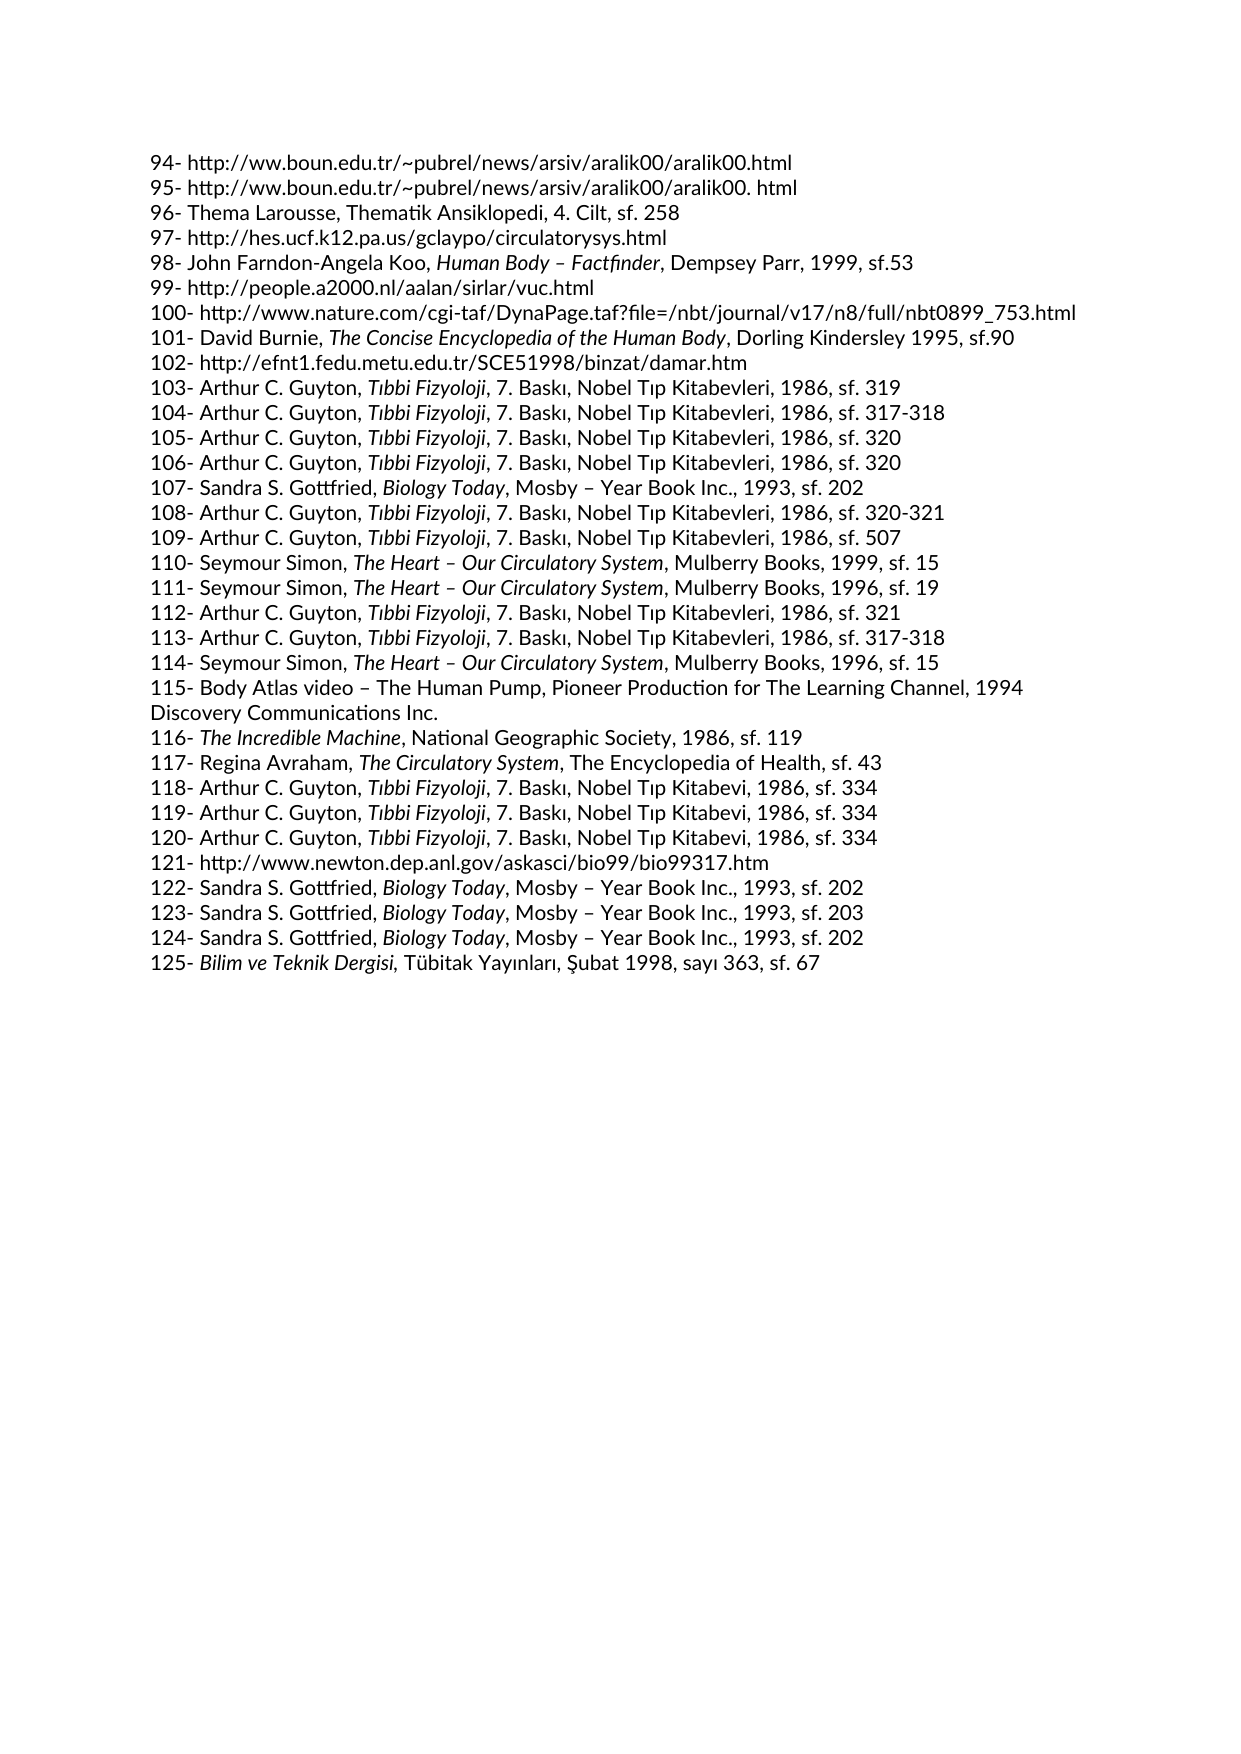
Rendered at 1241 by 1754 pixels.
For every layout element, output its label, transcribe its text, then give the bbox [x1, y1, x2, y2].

text 94- http://ww.boun.edu.tr/~pubrel/news/arsiv/aralik00/aralik00.html [150, 150, 1090, 175]
text 103- Arthur C. Guyton, Tıbbi Fizyoloji, 7. Baskı, Nobel Tıp Kitabevleri, 1986, sf. 319 [150, 375, 1090, 400]
text 106- Arthur C. Guyton, Tıbbi Fizyoloji, 7. Baskı, Nobel Tıp Kitabevleri, 1986, sf. 320 [150, 450, 1090, 475]
text 117- Regina Avraham, The Circulatory System, The Encyclopedia of Health, sf. 43 [150, 750, 1090, 775]
text 108- Arthur C. Guyton, Tıbbi Fizyoloji, 7. Baskı, Nobel Tıp Kitabevleri, 1986, sf. 320-321 [150, 500, 1090, 525]
text 98- John Farndon-Angela Koo, Human Body – Factfinder, Dempsey Parr, 1999, sf.53 [150, 250, 1090, 275]
text 125- Bilim ve Teknik Dergisi, Tübitak Yayınları, Şubat 1998, sayı 363, sf. 67 [150, 950, 1090, 975]
text 121- http://www.newton.dep.anl.gov/askasci/bio99/bio99317.htm [150, 850, 1090, 875]
text 105- Arthur C. Guyton, Tıbbi Fizyoloji, 7. Baskı, Nobel Tıp Kitabevleri, 1986, sf. 320 [150, 425, 1090, 450]
text 107- Sandra S. Gottfried, Biology Today, Mosby – Year Book Inc., 1993, sf. 202 [150, 475, 1090, 500]
text 97- http://hes.ucf.k12.pa.us/gclaypo/circulatorysys.html [150, 225, 1090, 250]
text 110- Seymour Simon, The Heart – Our Circulatory System, Mulberry Books, 1999, sf. 15 [150, 550, 1090, 575]
text 95- http://ww.boun.edu.tr/~pubrel/news/arsiv/aralik00/aralik00. html [150, 175, 1090, 200]
text 104- Arthur C. Guyton, Tıbbi Fizyoloji, 7. Baskı, Nobel Tıp Kitabevleri, 1986, sf. 317-318 [150, 400, 1090, 425]
text 123- Sandra S. Gottfried, Biology Today, Mosby – Year Book Inc., 1993, sf. 203 [150, 900, 1090, 925]
text 99- http://people.a2000.nl/aalan/sirlar/vuc.html [150, 275, 1090, 300]
text 124- Sandra S. Gottfried, Biology Today, Mosby – Year Book Inc., 1993, sf. 202 [150, 925, 1090, 950]
text 118- Arthur C. Guyton, Tıbbi Fizyoloji, 7. Baskı, Nobel Tıp Kitabevi, 1986, sf. 334 [150, 775, 1090, 800]
text 112- Arthur C. Guyton, Tıbbi Fizyoloji, 7. Baskı, Nobel Tıp Kitabevleri, 1986, sf. 321 [150, 600, 1090, 625]
text 122- Sandra S. Gottfried, Biology Today, Mosby – Year Book Inc., 1993, sf. 202 [150, 875, 1090, 900]
text 102- http://efnt1.fedu.metu.edu.tr/SCE51998/binzat/damar.htm [150, 350, 1090, 375]
text 109- Arthur C. Guyton, Tıbbi Fizyoloji, 7. Baskı, Nobel Tıp Kitabevleri, 1986, sf. 507 [150, 525, 1090, 550]
text 101- David Burnie, The Concise Encyclopedia of the Human Body, Dorling Kindersley 1995, sf.90 [150, 325, 1090, 350]
text 113- Arthur C. Guyton, Tıbbi Fizyoloji, 7. Baskı, Nobel Tıp Kitabevleri, 1986, sf. 317-318 [150, 625, 1090, 650]
text 119- Arthur C. Guyton, Tıbbi Fizyoloji, 7. Baskı, Nobel Tıp Kitabevi, 1986, sf. 334 [150, 800, 1090, 825]
text 111- Seymour Simon, The Heart – Our Circulatory System, Mulberry Books, 1996, sf. 19 [150, 575, 1090, 600]
text 116- The Incredible Machine, National Geographic Society, 1986, sf. 119 [150, 725, 1090, 750]
text 100- http://www.nature.com/cgi-taf/DynaPage.taf?file=/nbt/journal/v17/n8/full/nbt0899_753.html [150, 300, 1090, 325]
text 120- Arthur C. Guyton, Tıbbi Fizyoloji, 7. Baskı, Nobel Tıp Kitabevi, 1986, sf. 334 [150, 825, 1090, 850]
text 115- Body Atlas video – The Human Pump, Pioneer Production for The Learning Channel, 1994 Discovery Communications Inc. [150, 675, 1090, 725]
text 114- Seymour Simon, The Heart – Our Circulatory System, Mulberry Books, 1996, sf. 15 [150, 650, 1090, 675]
text 96- Thema Larousse, Thematik Ansiklopedi, 4. Cilt, sf. 258 [150, 200, 1090, 225]
